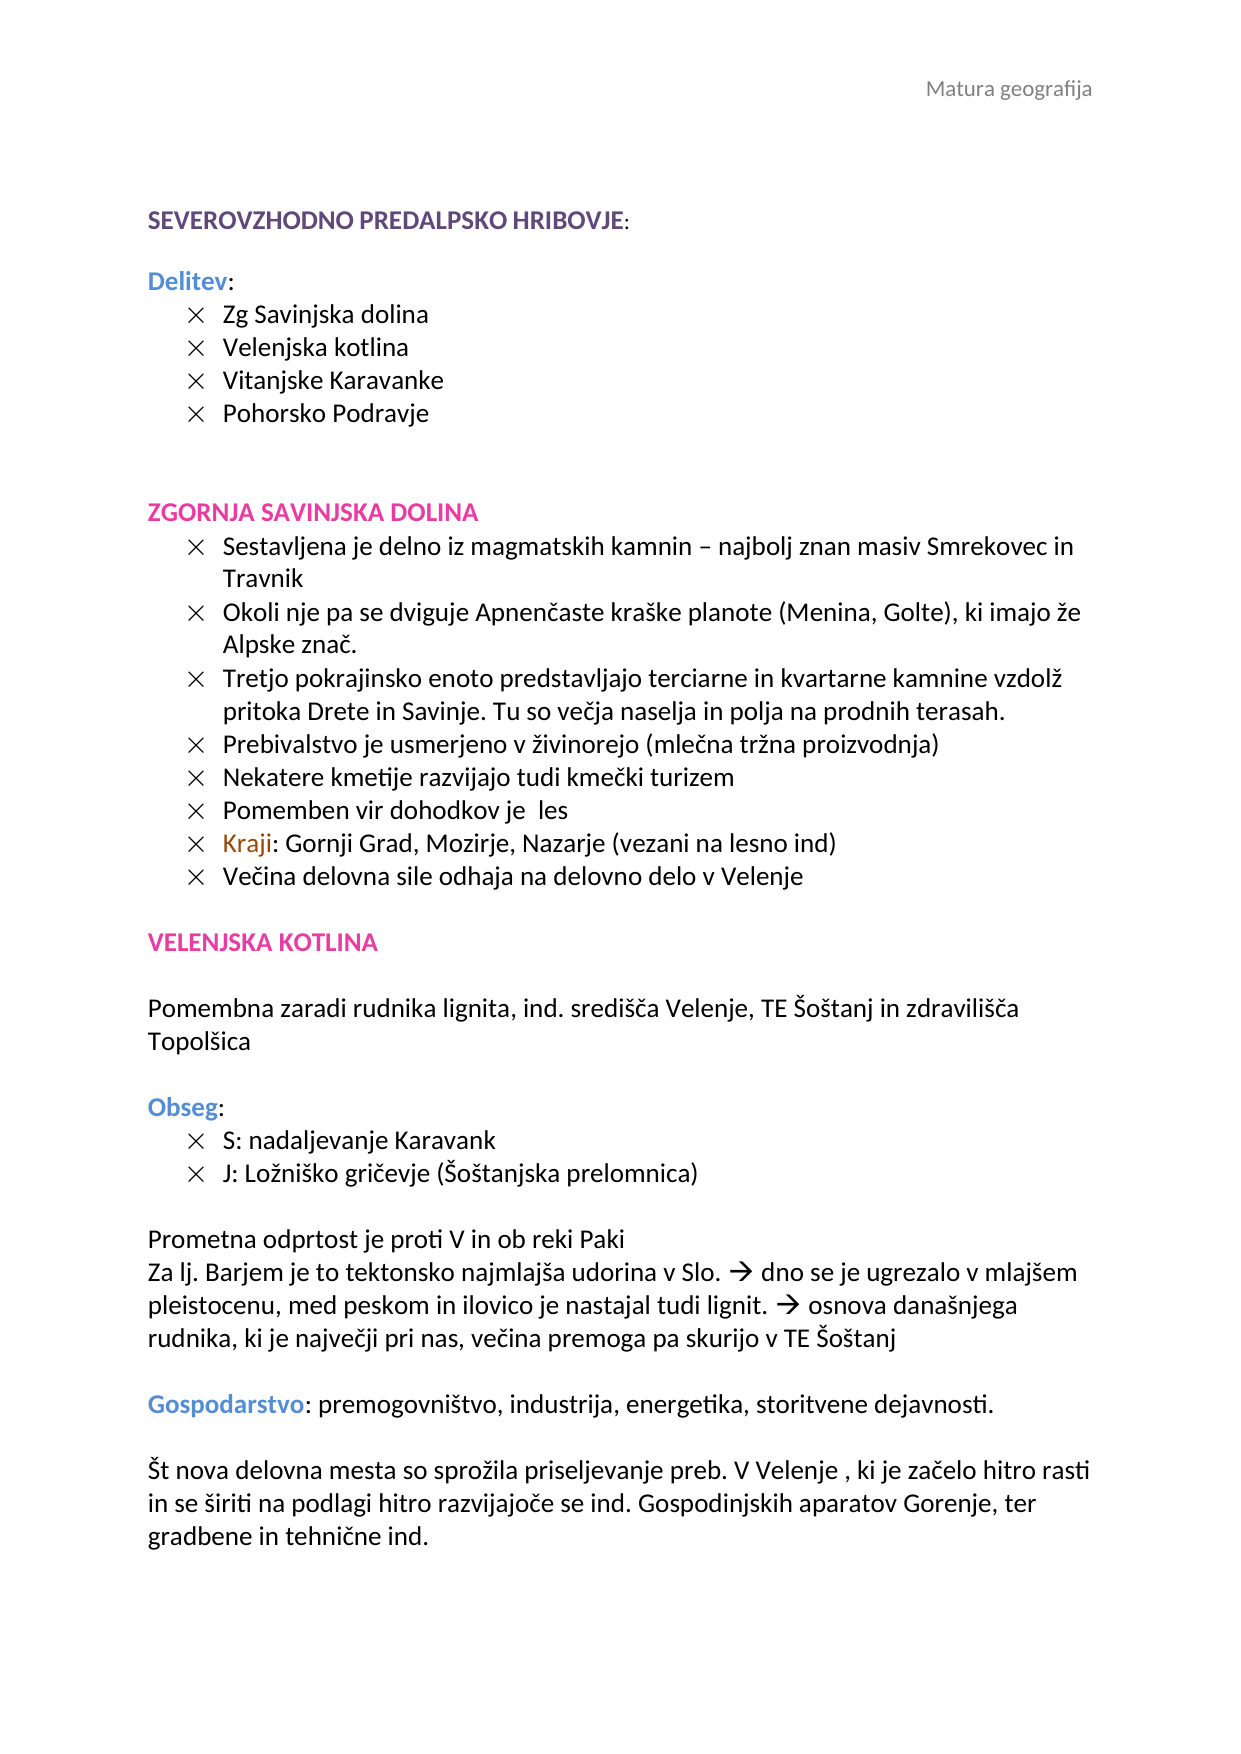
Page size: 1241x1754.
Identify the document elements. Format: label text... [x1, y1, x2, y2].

text SEVEROVZHODNO PREDALPSKO HRIBOVJE: [148, 203, 1093, 236]
text Obseg: [148, 1090, 1093, 1123]
list Sestavljena je delno iz magmatskih kamnin – najbolj znan masiv Smrekovec in Travnik [185, 529, 1093, 595]
list Velenjska kotlina [185, 331, 1093, 363]
list Večina delovna sile odhaja na delovno delo v Velenje [185, 859, 1093, 892]
text Za lj. Barjem je to tektonsko najmlajša udorina v Slo.  dno se je ugrezalo v mlajšem pleistocenu, med peskom in ilovico je nastajal tudi lignit.  osnova današnjega rudnika, ki je največji pri nas, večina premoga pa skurijo v TE Šoštanj [148, 1255, 1093, 1354]
list J: Ložniško gričevje (Šoštanjska prelomnica) [185, 1156, 1093, 1189]
list Vitanjske Karavanke [185, 363, 1093, 397]
list S: nadaljevanje Karavank [185, 1123, 1093, 1156]
text Št nova delovna mesta so sprožila priseljevanje preb. V Velenje , ki je začelo hitro rasti in se širiti na podlagi hitro razvijajoče se ind. Gospodinjskih aparatov Gorenje, ter gradbene in tehnične ind. [148, 1453, 1093, 1552]
list Tretjo pokrajinsko enoto predstavljajo terciarne in kvartarne kamnine vzdolž pritoka Drete in Savinje. Tu so večja naselja in polja na prodnih terasah. [185, 661, 1093, 727]
text Pomembna zaradi rudnika lignita, ind. središča Velenje, TE Šoštanj in zdravilišča Topolšica [148, 991, 1093, 1057]
text Delitev: [148, 264, 1093, 297]
text Gospodarstvo: premogovništvo, industrija, energetika, storitvene dejavnosti. [148, 1387, 1093, 1420]
list Prebivalstvo je usmerjeno v živinorejo (mlečna tržna proizvodnja) [185, 727, 1093, 760]
list Kraji: Gornji Grad, Mozirje, Nazarje (vezani na lesno ind) [185, 826, 1093, 859]
list Nekatere kmetije razvijajo tudi kmečki turizem [185, 760, 1093, 793]
list Pohorsko Podravje [185, 397, 1093, 429]
text VELENJSKA KOTLINA [148, 925, 1093, 958]
list Zg Savinjska dolina [185, 297, 1093, 331]
list Okoli nje pa se dviguje Apnenčaste kraške planote (Menina, Golte), ki imajo že Alpske znač. [185, 595, 1093, 661]
text ZGORNJA SAVINJSKA DOLINA [148, 496, 1093, 529]
text Prometna odprtost je proti V in ob reki Paki [148, 1222, 1093, 1255]
list Pomemben vir dohodkov je les [185, 793, 1093, 826]
